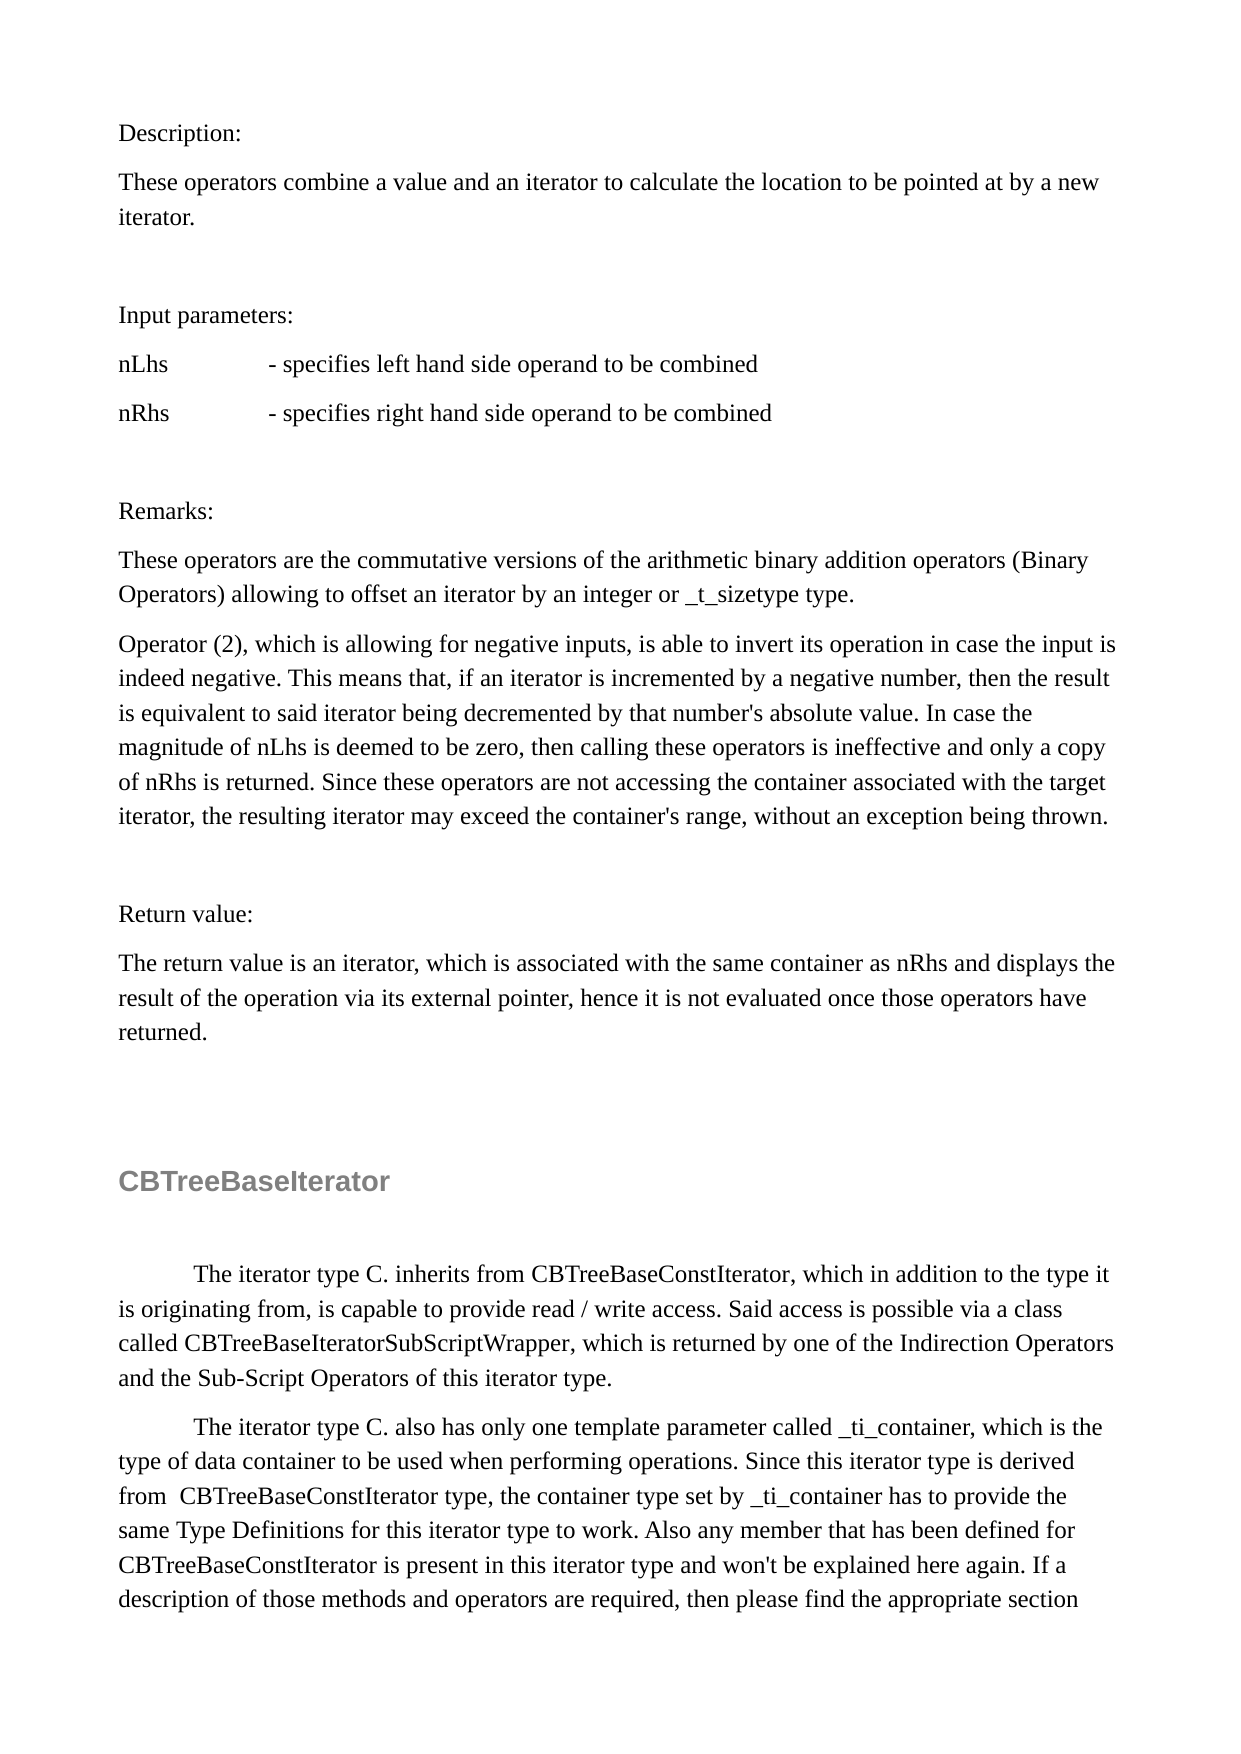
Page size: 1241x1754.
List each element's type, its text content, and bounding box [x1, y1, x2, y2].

text nRhs - specifies right hand side operand to be combined [118, 398, 1122, 427]
text The iterator type C. inherits from CBTreeBaseConstIterator, which in addition to the type it is originating from, is capable to provide read / write access. Said access is possible via a class called CBTreeBaseIteratorSubScriptWrapper, which is returned by one of the Indirection Operators and the Sub-Script Operators of this iterator type. [118, 1259, 1122, 1392]
text Input parameters: [118, 300, 1122, 328]
text The return value is an iterator, which is associated with the same container as nRhs and displays the result of the operation via its external pointer, hence it is not evaluated once those operators have returned. [118, 948, 1122, 1046]
subtitle CBTreeBaseIterator [118, 1164, 1122, 1198]
text Return value: [118, 899, 1122, 928]
text Description: [118, 118, 1122, 147]
text The iterator type C. also has only one template parameter called _ti_container, which is the type of data container to be used when performing operations. Since this iterator type is derived from CBTreeBaseConstIterator type, the container type set by _ti_container has to provide the same Type Definitions for this iterator type to work. Also any member that has been defined for CBTreeBaseConstIterator is present in this iterator type and won't be explained here again. If a description of those methods and operators are required, then please find the appropriate section [118, 1412, 1122, 1613]
text Remarks: [118, 496, 1122, 525]
text These operators are the commutative versions of the arithmetic binary addition operators (Binary Operators) allowing to offset an iterator by an integer or _t_sizetype type. [118, 545, 1122, 608]
text These operators combine a value and an iterator to calculate the location to be pointed at by a new iterator. [118, 167, 1122, 230]
text nLhs - specifies left hand side operand to be combined [118, 349, 1122, 378]
text Operator (2), which is allowing for negative inputs, is able to invert its operation in case the input is indeed negative. This means that, if an iterator is incremented by a negative number, then the result is equivalent to said iterator being decremented by that number's absolute value. In case the magnitude of nLhs is deemed to be zero, then calling these operators is ineffective and only a copy of nRhs is returned. Since these operators are not accessing the container associated with the target iterator, the resulting iterator may exceed the container's range, without an exception being thrown. [118, 629, 1122, 830]
